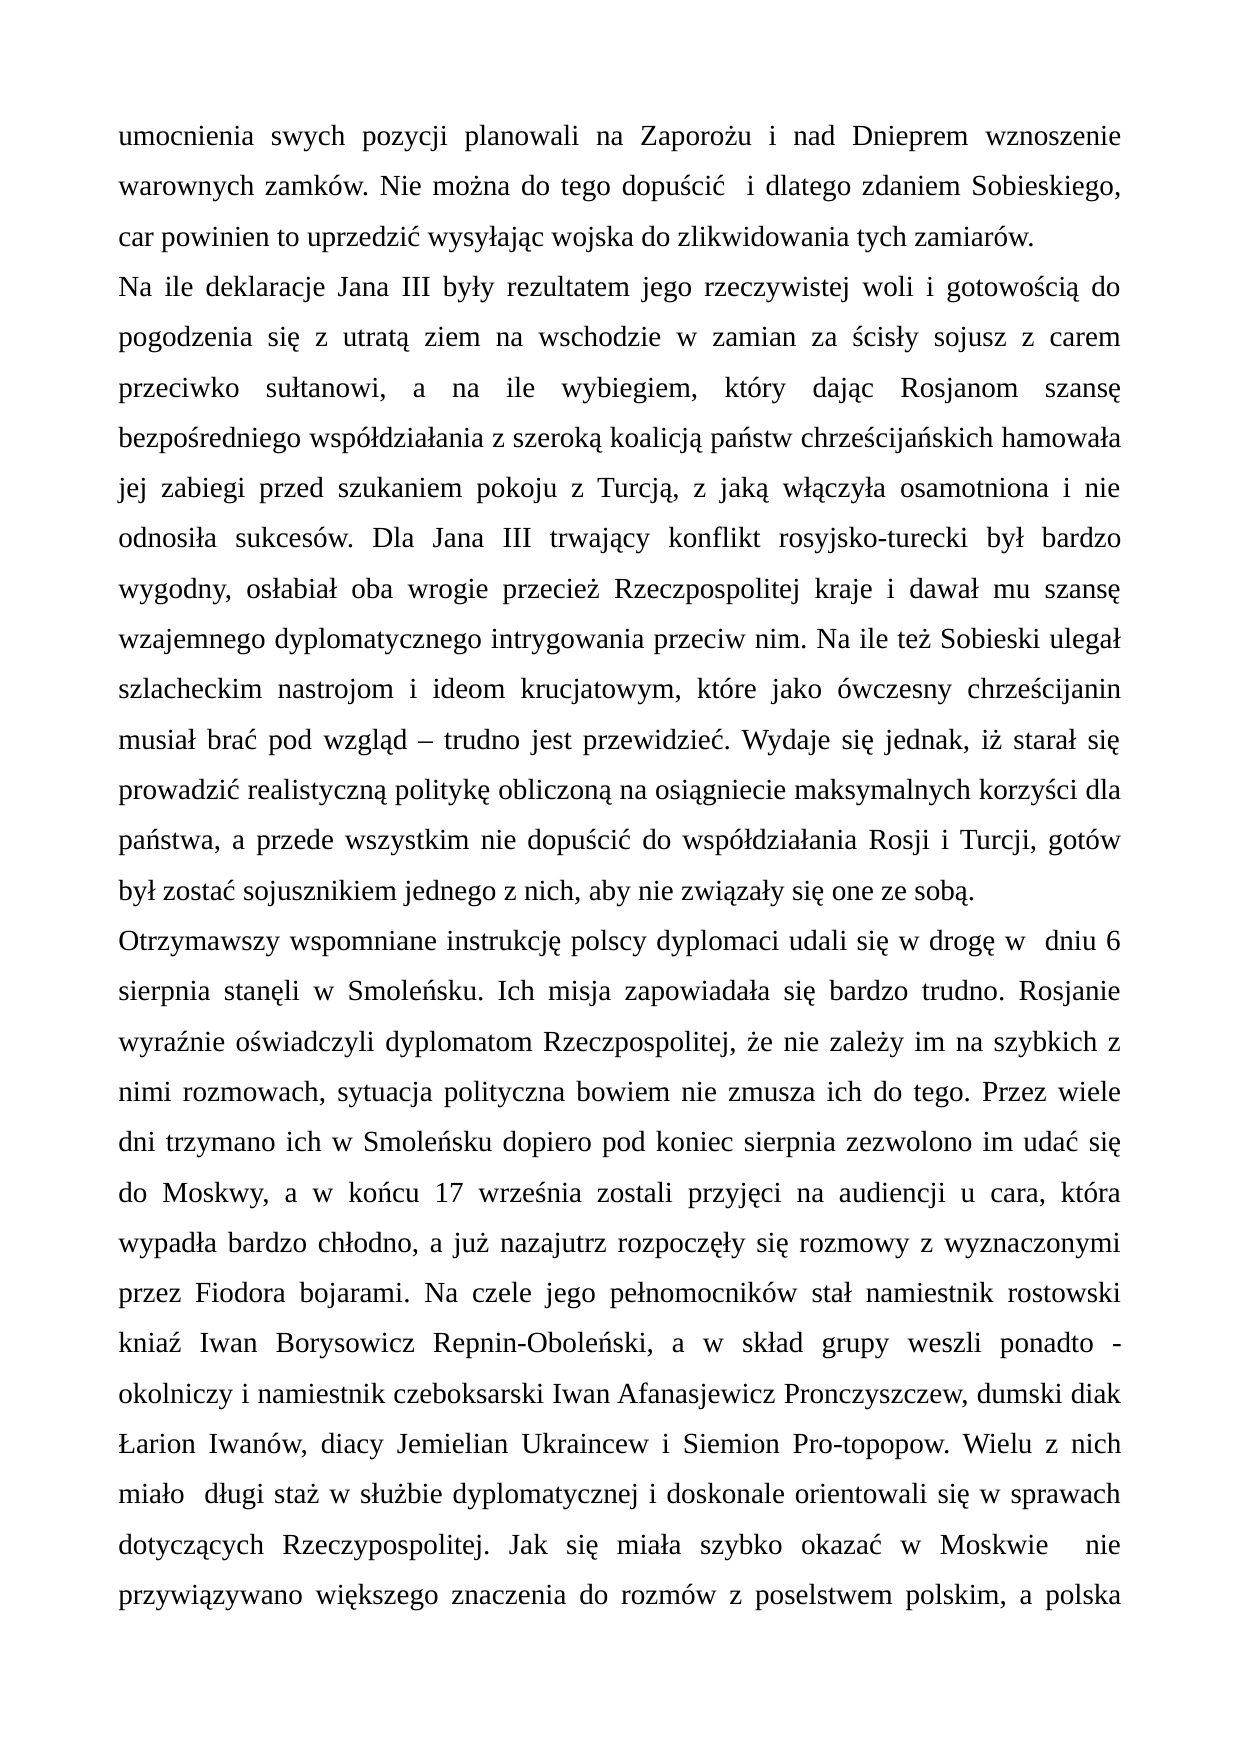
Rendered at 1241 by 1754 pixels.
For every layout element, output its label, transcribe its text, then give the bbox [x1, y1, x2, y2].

text umocnienia swych pozycji planowali na Zaporożu i nad Dnieprem wznoszenie warownych zamków. Nie można do tego dopuścić i dlatego zdaniem Sobieskiego, car powinien to uprzedzić wysyłając wojska do zlikwidowania tych zamiarów. [118, 118, 1122, 252]
text Na ile deklaracje Jana III były rezultatem jego rzeczywistej woli i gotowością do pogodzenia się z utratą ziem na wschodzie w zamian za ścisły sojusz z carem przeciwko sułtanowi, a na ile wybiegiem, który dając Rosjanom szansę bezpośredniego współdziałania z szeroką koalicją państw chrześcijańskich hamowała jej zabiegi przed szukaniem pokoju z Turcją, z jaką włączyła osamotniona i nie odnosiła sukcesów. Dla Jana III trwający konflikt rosyjsko-turecki był bardzo wygodny, osłabiał oba wrogie przecież Rzeczpospolitej kraje i dawał mu szansę wzajemnego dyplomatycznego intrygowania przeciw nim. Na ile też Sobieski ulegał szlacheckim nastrojom i ideom krucjatowym, które jako ówczesny chrześcijanin musiał brać pod wzgląd – trudno jest przewidzieć. Wydaje się jednak, iż starał się prowadzić realistyczną politykę obliczoną na osiągniecie maksymalnych korzyści dla państwa, a przede wszystkim nie dopuścić do współdziałania Rosji i Turcji, gotów był zostać sojusznikiem jednego z nich, aby nie związały się one ze sobą. [118, 269, 1122, 906]
text Otrzymawszy wspomniane instrukcję polscy dyplomaci udali się w drogę w dniu 6 sierpnia stanęli w Smoleńsku. Ich misja zapowiadała się bardzo trudno. Rosjanie wyraźnie oświadczyli dyplomatom Rzeczpospolitej, że nie zależy im na szybkich z nimi rozmowach, sytuacja polityczna bowiem nie zmusza ich do tego. Przez wiele dni trzymano ich w Smoleńsku dopiero pod koniec sierpnia zezwolono im udać się do Moskwy, a w końcu 17 września zostali przyjęci na audiencji u cara, która wypadła bardzo chłodno, a już nazajutrz rozpoczęły się rozmowy z wyznaczonymi przez Fiodora bojarami. Na czele jego pełnomocników stał namiestnik rostowski kniaź Iwan Borysowicz Repnin-Oboleński, a w skład grupy weszli ponadto - okolniczy i namiestnik czeboksarski Iwan Afanasjewicz Pronczyszczew, dumski diak Łarion Iwanów, diacy Jemielian Ukraincew i Siemion Pro-topopow. Wielu z nich miało długi staż w służbie dyplomatycznej i doskonale orientowali się w sprawach dotyczących Rzeczypospolitej. Jak się miała szybko okazać w Moskwie nie przywiązywano większego znaczenia do rozmów z poselstwem polskim, a polska [118, 923, 1122, 1611]
